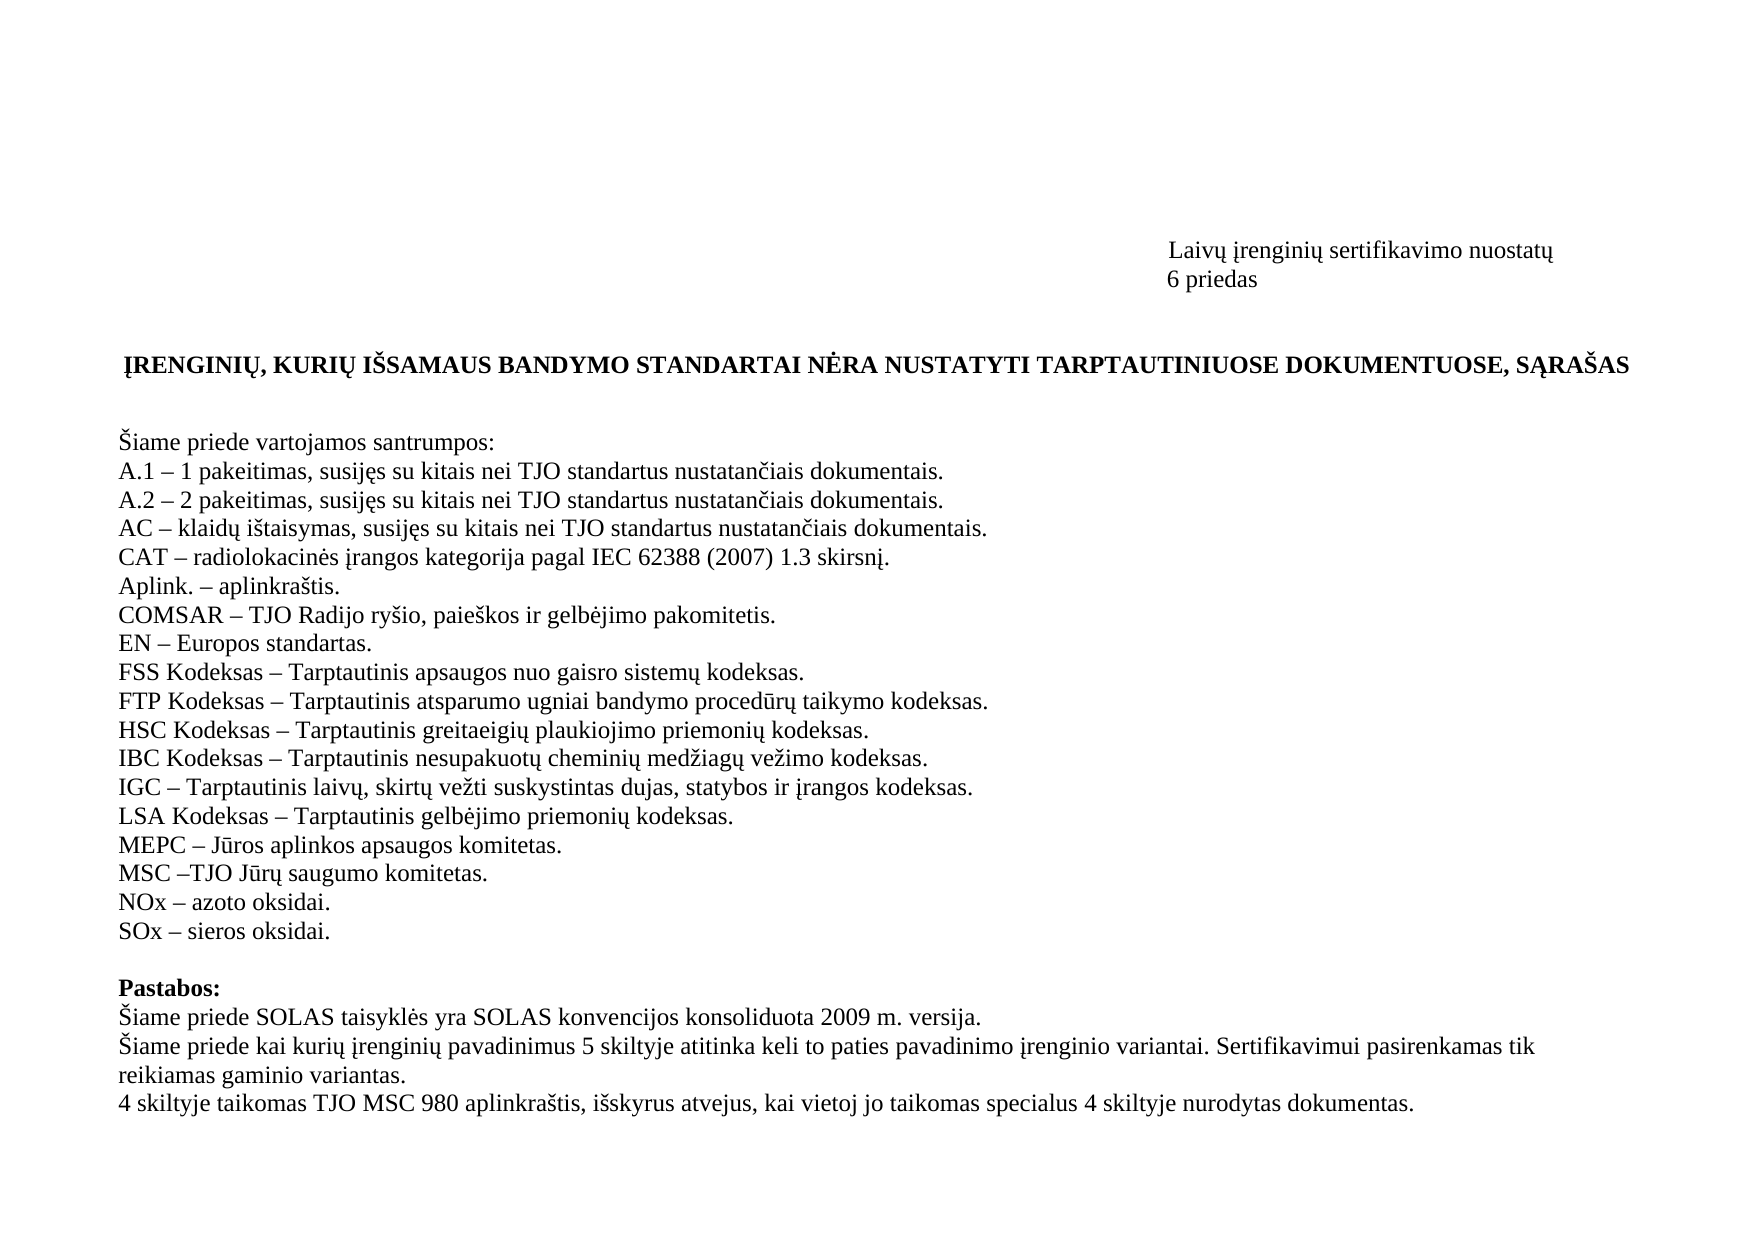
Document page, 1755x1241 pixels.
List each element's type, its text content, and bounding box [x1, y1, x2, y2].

text Šiame priede kai kurių įrenginių pavadinimus 5 skiltyje atitinka keli to paties pavadinimo įrenginio variantai. Sertifikavimui pasirenkamas tik reikiamas gaminio variantas. [118, 1031, 1636, 1088]
text COMSAR – TJO Radijo ryšio, paieškos ir gelbėjimo pakomitetis. [118, 600, 1636, 628]
text CAT – radiolokacinės įrangos kategorija pagal IEC 62388 (2007) 1.3 skirsnį. [118, 542, 1636, 571]
text Šiame priede SOLAS taisyklės yra SOLAS konvencijos konsoliduota 2009 m. versija. [118, 1002, 1636, 1031]
text ĮRENGINIŲ, KURIŲ IŠSAMAUS BANDYMO STANDARTAI NĖRA NUSTATYTI TARPTAUTINIUOSE DOKUMENTUOSE, SĄRAŠAS [118, 350, 1636, 379]
text AC – klaidų ištaisymas, susijęs su kitais nei TJO standartus nustatančiais dokumentais. [118, 513, 1636, 542]
text 4 skiltyje taikomas TJO MSC 980 aplinkraštis, išskyrus atvejus, kai vietoj jo taikomas specialus 4 skiltyje nurodytas dokumentas. [118, 1088, 1636, 1117]
text MEPC – Jūros aplinkos apsaugos komitetas. [118, 830, 1636, 858]
text A.2 – 2 pakeitimas, susijęs su kitais nei TJO standartus nustatančiais dokumentais. [118, 485, 1636, 513]
text NOx – azoto oksidai. [118, 887, 1636, 916]
text SOx – sieros oksidai. [118, 916, 1636, 945]
text LSA Kodeksas – Tarptautinis gelbėjimo priemonių kodeksas. [118, 801, 1636, 830]
text A.1 – 1 pakeitimas, susijęs su kitais nei TJO standartus nustatančiais dokumentais. [118, 456, 1636, 485]
text Šiame priede vartojamos santrumpos: [118, 427, 1636, 456]
text MSC –TJO Jūrų saugumo komitetas. [118, 858, 1636, 887]
text Aplink. – aplinkraštis. [118, 571, 1636, 600]
text HSC Kodeksas – Tarptautinis greitaeigių plaukiojimo priemonių kodeksas. [118, 715, 1636, 743]
text 6 priedas [1167, 264, 1636, 293]
text Laivų įrenginių sertifikavimo nuostatų [1093, 235, 1636, 264]
text EN – Europos standartas. [118, 628, 1636, 657]
text FSS Kodeksas – Tarptautinis apsaugos nuo gaisro sistemų kodeksas. [118, 657, 1636, 686]
text Pastabos: [118, 973, 1636, 1002]
text IBC Kodeksas – Tarptautinis nesupakuotų cheminių medžiagų vežimo kodeksas. [118, 743, 1636, 772]
text IGC – Tarptautinis laivų, skirtų vežti suskystintas dujas, statybos ir įrangos kodeksas. [118, 772, 1636, 801]
text FTP Kodeksas – Tarptautinis atsparumo ugniai bandymo procedūrų taikymo kodeksas. [118, 686, 1636, 715]
